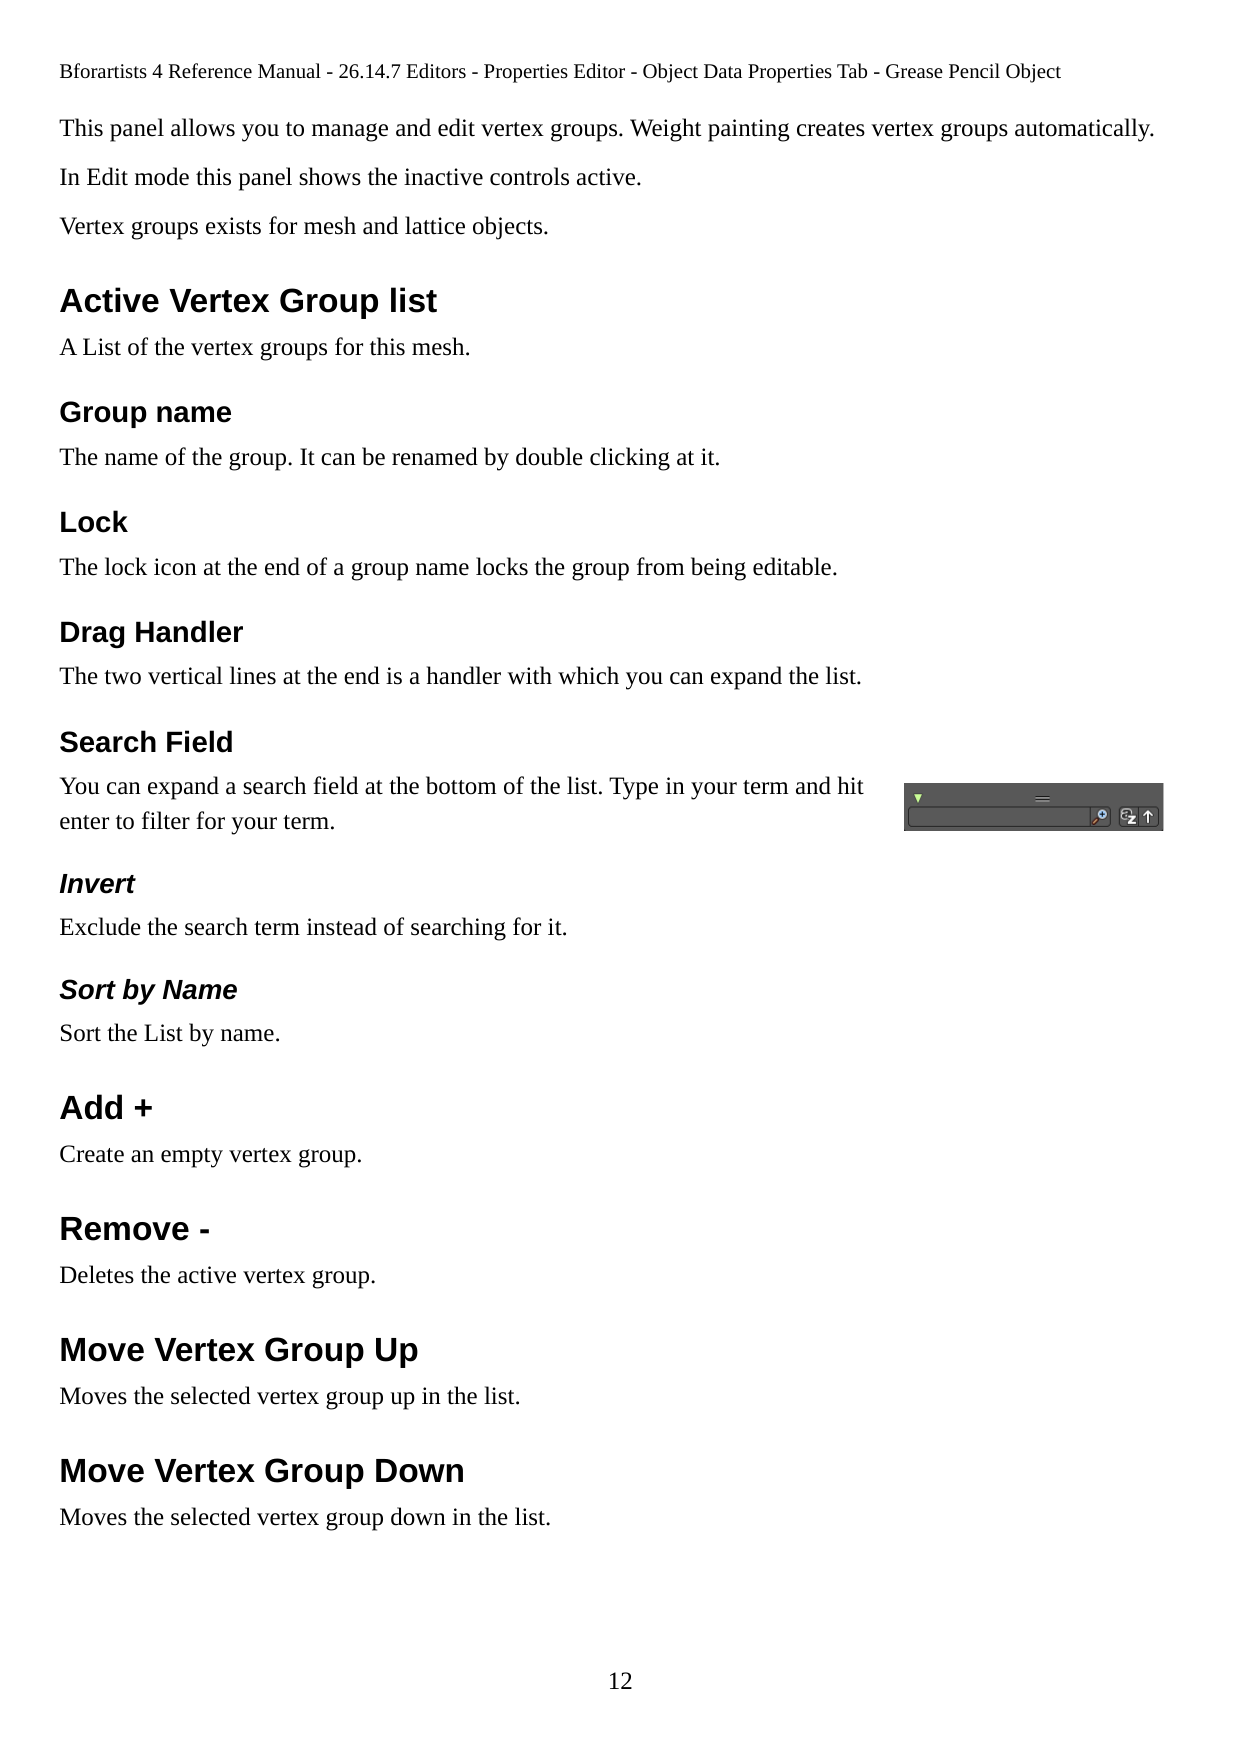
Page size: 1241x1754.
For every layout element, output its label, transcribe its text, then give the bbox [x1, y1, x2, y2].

subtitle Sort by Name [59, 973, 1181, 1005]
subtitle Group name [59, 395, 1181, 429]
subtitle Move Vertex Group Down [59, 1451, 1181, 1489]
text Moves the selected vertex group up in the list. [59, 1381, 1181, 1409]
subtitle Active Vertex Group list [59, 281, 1181, 319]
text Sort the List by name. [59, 1018, 1181, 1046]
text A List of the vertex groups for this mesh. [59, 332, 1181, 361]
subtitle Lock [59, 505, 1181, 539]
subtitle Move Vertex Group Up [59, 1330, 1181, 1368]
text In Edit mode this panel shows the inactive controls active. [59, 162, 1181, 190]
text You can expand a search field at the bottom of the list. Type in your term and hit enter to filter for your term. [59, 771, 1181, 834]
text The lock icon at the end of a group name locks the group from being editable. [59, 552, 1181, 580]
subtitle Invert [59, 867, 1181, 899]
subtitle Drag Handler [59, 615, 1181, 649]
text The name of the group. It can be renamed by double clicking at it. [59, 442, 1181, 470]
text The two vertical lines at the end is a handler with which you can expand the list. [59, 661, 1181, 690]
text Exclude the search term instead of searching for it. [59, 912, 1181, 941]
subtitle Search Field [59, 725, 1181, 759]
subtitle Add + [59, 1088, 1181, 1126]
text Moves the selected vertex group down in the list. [59, 1502, 1181, 1531]
subtitle Remove - [59, 1209, 1181, 1247]
text Vertex groups exists for mesh and lattice objects. [59, 211, 1181, 239]
text Deletes the active vertex group. [59, 1260, 1181, 1288]
text This panel allows you to manage and edit vertex groups. Weight painting creates vertex groups automatically. [59, 113, 1181, 141]
text Create an empty vertex group. [59, 1139, 1181, 1167]
picture [904, 783, 1164, 831]
